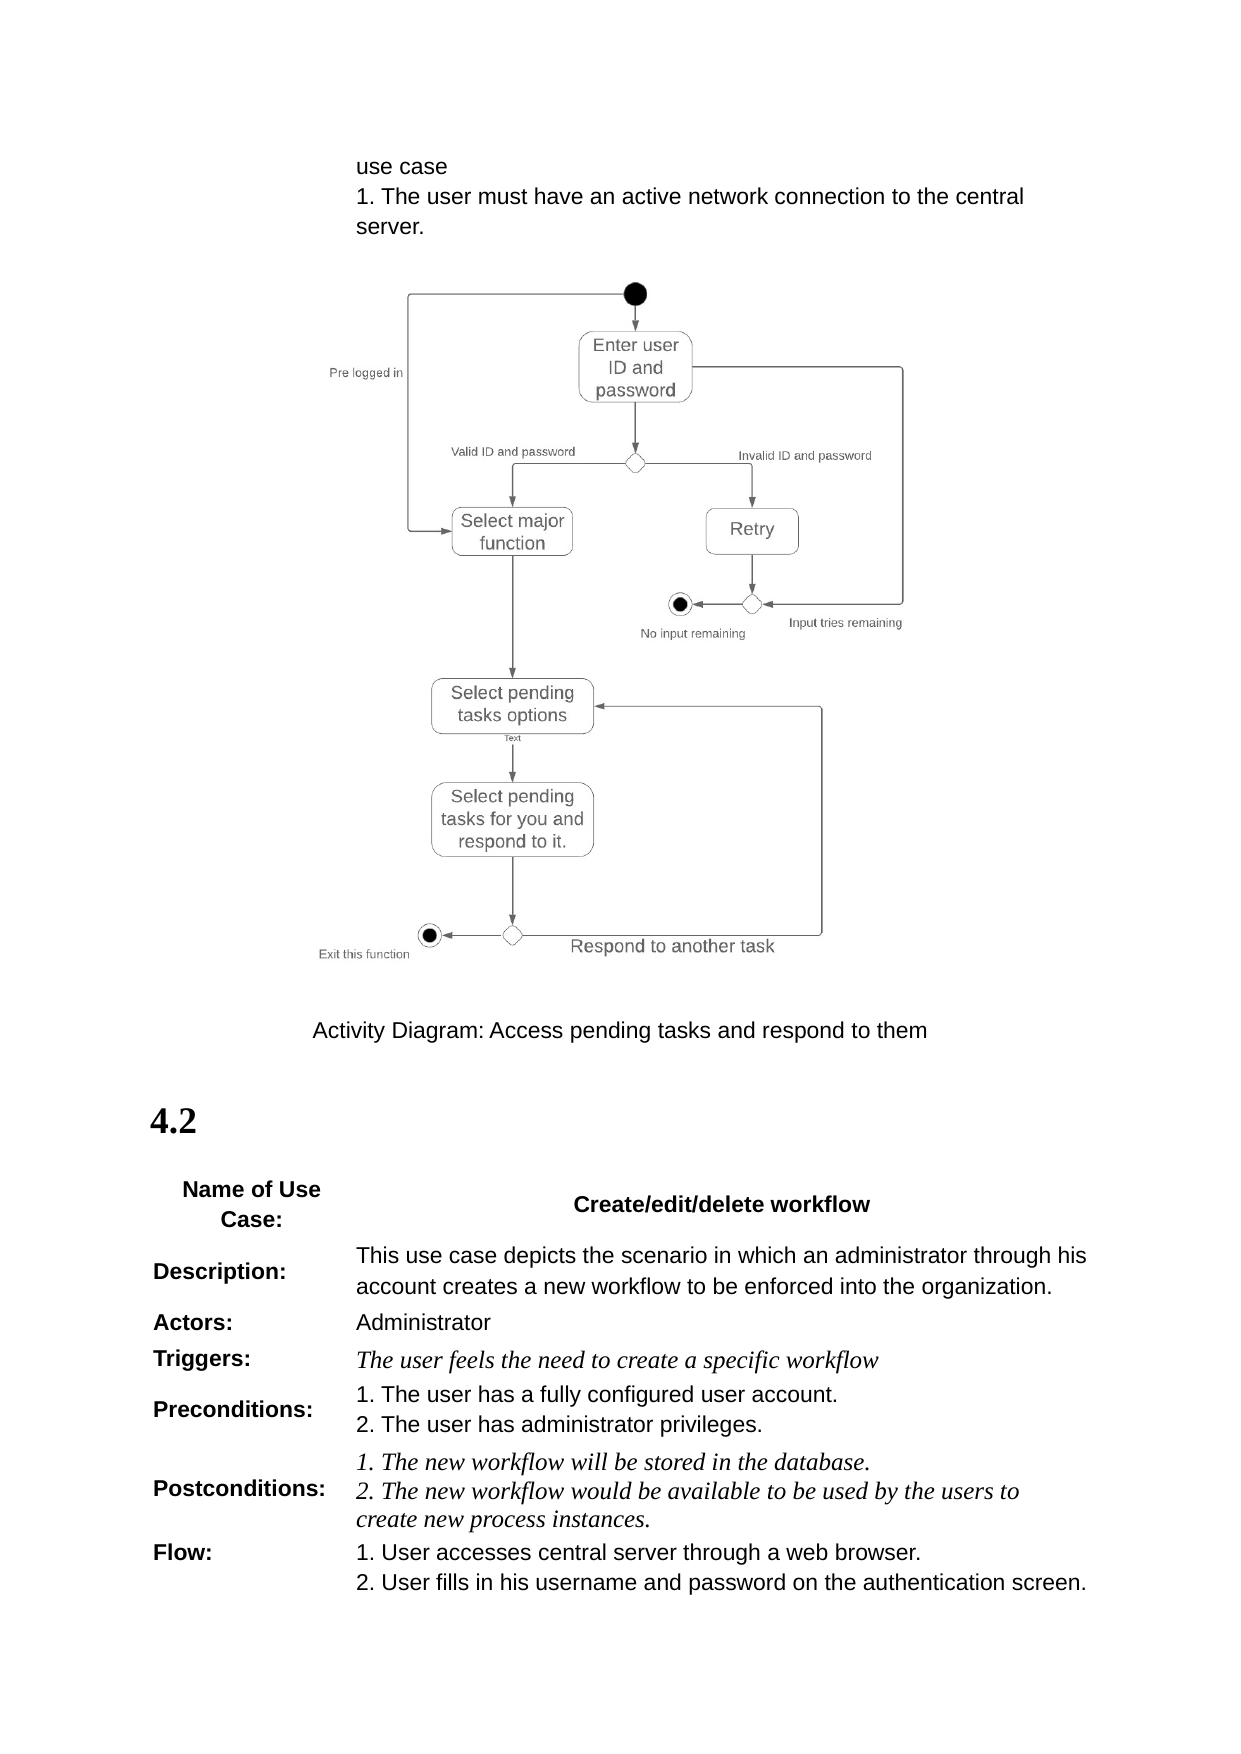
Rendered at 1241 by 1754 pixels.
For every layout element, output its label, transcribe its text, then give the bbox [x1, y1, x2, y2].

table_cell Preconditions: [150, 1378, 353, 1444]
table_header Create/edit/delete workflow [353, 1173, 1090, 1239]
table_header Name of Use Case: [150, 1173, 353, 1239]
table_cell Flow: [150, 1536, 353, 1599]
text 4.2 [150, 1099, 1090, 1142]
text Activity Diagram: Access pending tasks and respond to them [150, 1017, 1090, 1043]
table_cell [150, 150, 353, 246]
table_cell Actors: [150, 1306, 353, 1342]
table_cell 1. User accesses central server through a web browser. 2. User fills in his username and password on the authentication screen. [353, 1536, 1090, 1599]
table_cell 1. The new workflow will be stored in the database. 2. The new workflow would be available to be used by the users to create new process instances. [353, 1444, 1090, 1536]
table_cell Postconditions: [150, 1444, 353, 1536]
table_cell This use case depicts the scenario in which an administrator through his account creates a new workflow to be enforced into the organization. [353, 1240, 1090, 1306]
table_cell Description: [150, 1240, 353, 1306]
table_cell The user feels the need to create a specific workflow [353, 1342, 1090, 1378]
table_cell use case 1. The user must have an active network connection to the central server. [353, 150, 1090, 246]
table_cell Triggers: [150, 1342, 353, 1378]
table_cell 1. The user has a fully configured user account. 2. The user has administrator privileges. [353, 1378, 1090, 1444]
table_cell Administrator [353, 1306, 1090, 1342]
